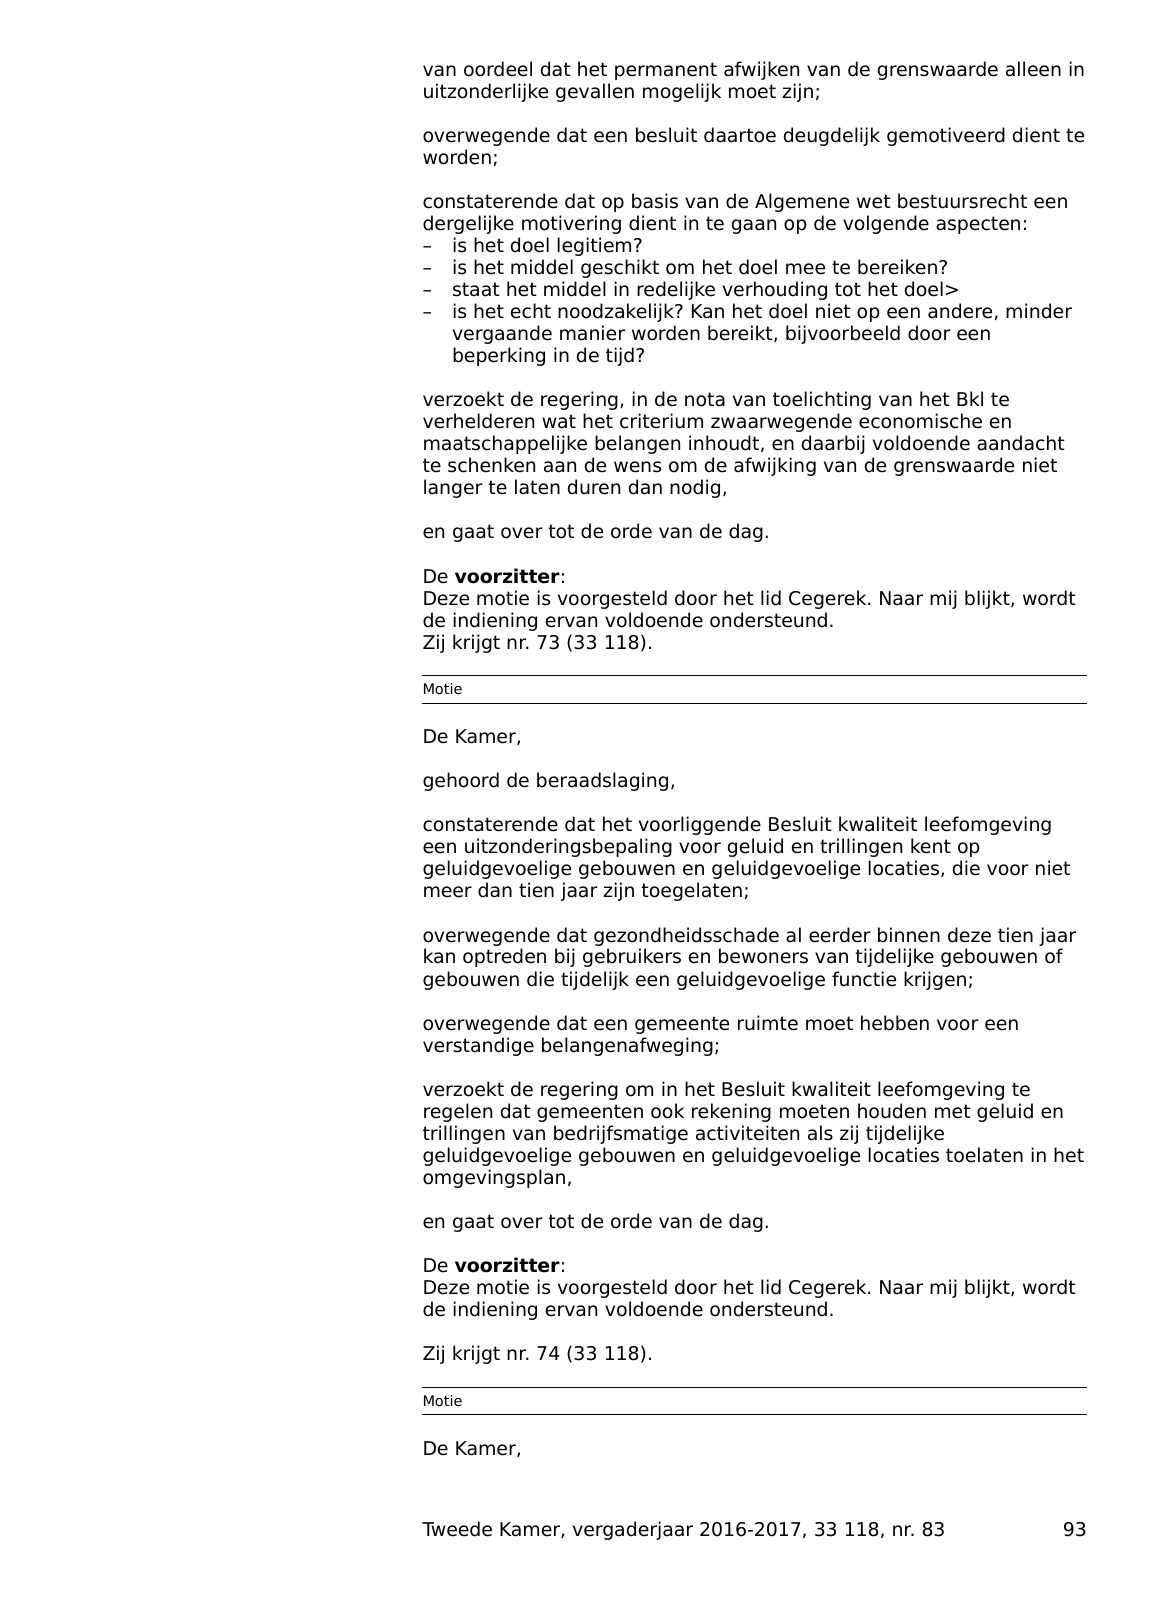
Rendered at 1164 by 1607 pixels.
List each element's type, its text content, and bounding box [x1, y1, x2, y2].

text – is het doel legitiem? [422, 235, 1087, 257]
text en gaat over tot de orde van de dag. [422, 521, 1087, 543]
text De voorzitter: [422, 1255, 1087, 1277]
text – is het echt noodzakelijk? Kan het doel niet op een andere, minder vergaande manier worden bereikt, bijvoorbeeld door een beperking in de tijd? [422, 301, 1087, 367]
table_header Motie [422, 1388, 1087, 1414]
text De voorzitter: [422, 566, 1087, 588]
text Deze motie is voorgesteld door het lid Cegerek. Naar mij blijkt, wordt de indiening ervan voldoende ondersteund. [422, 1277, 1087, 1321]
text verzoekt de regering, in de nota van toelichting van het Bkl te verhelderen wat het criterium zwaarwegende economische en maatschappelijke belangen inhoudt, en daarbij voldoende aandacht te schenken aan de wens om de afwijking van de grenswaarde niet langer te laten duren dan nodig, [422, 389, 1087, 499]
text – staat het middel in redelijke verhouding tot het doel> [422, 279, 1087, 301]
text Zij krijgt nr. 74 (33 118). [422, 1343, 1087, 1365]
text – is het middel geschikt om het doel mee te bereiken? [422, 257, 1087, 279]
text De Kamer, [422, 726, 1087, 748]
text van oordeel dat het permanent afwijken van de grenswaarde alleen in uitzonderlijke gevallen mogelijk moet zijn; [422, 59, 1087, 103]
text en gaat over tot de orde van de dag. [422, 1211, 1087, 1233]
text gehoord de beraadslaging, [422, 770, 1087, 792]
text overwegende dat een gemeente ruimte moet hebben voor een verstandige belangenafweging; [422, 1013, 1087, 1057]
text verzoekt de regering om in het Besluit kwaliteit leefomgeving te regelen dat gemeenten ook rekening moeten houden met geluid en trillingen van bedrijfsmatige activiteiten als zij tijdelijke geluidgevoelige gebouwen en geluidgevoelige locaties toelaten in het omgevingsplan, [422, 1079, 1087, 1189]
text constaterende dat op basis van de Algemene wet bestuursrecht een dergelijke motivering dient in te gaan op de volgende aspecten: [422, 191, 1087, 235]
text overwegende dat een besluit daartoe deugdelijk gemotiveerd dient te worden; [422, 125, 1087, 169]
text Deze motie is voorgesteld door het lid Cegerek. Naar mij blijkt, wordt de indiening ervan voldoende ondersteund. [422, 588, 1087, 632]
table_header Motie [422, 676, 1087, 703]
text Zij krijgt nr. 73 (33 118). [422, 632, 1087, 653]
text constaterende dat het voorliggende Besluit kwaliteit leefomgeving een uitzonderingsbepaling voor geluid en trillingen kent op geluidgevoelige gebouwen en geluidgevoelige locaties, die voor niet meer dan tien jaar zijn toegelaten; [422, 814, 1087, 902]
text De Kamer, [422, 1438, 1087, 1459]
text overwegende dat gezondheidsschade al eerder binnen deze tien jaar kan optreden bij gebruikers en bewoners van tijdelijke gebouwen of gebouwen die tijdelijk een geluidgevoelige functie krijgen; [422, 924, 1087, 990]
